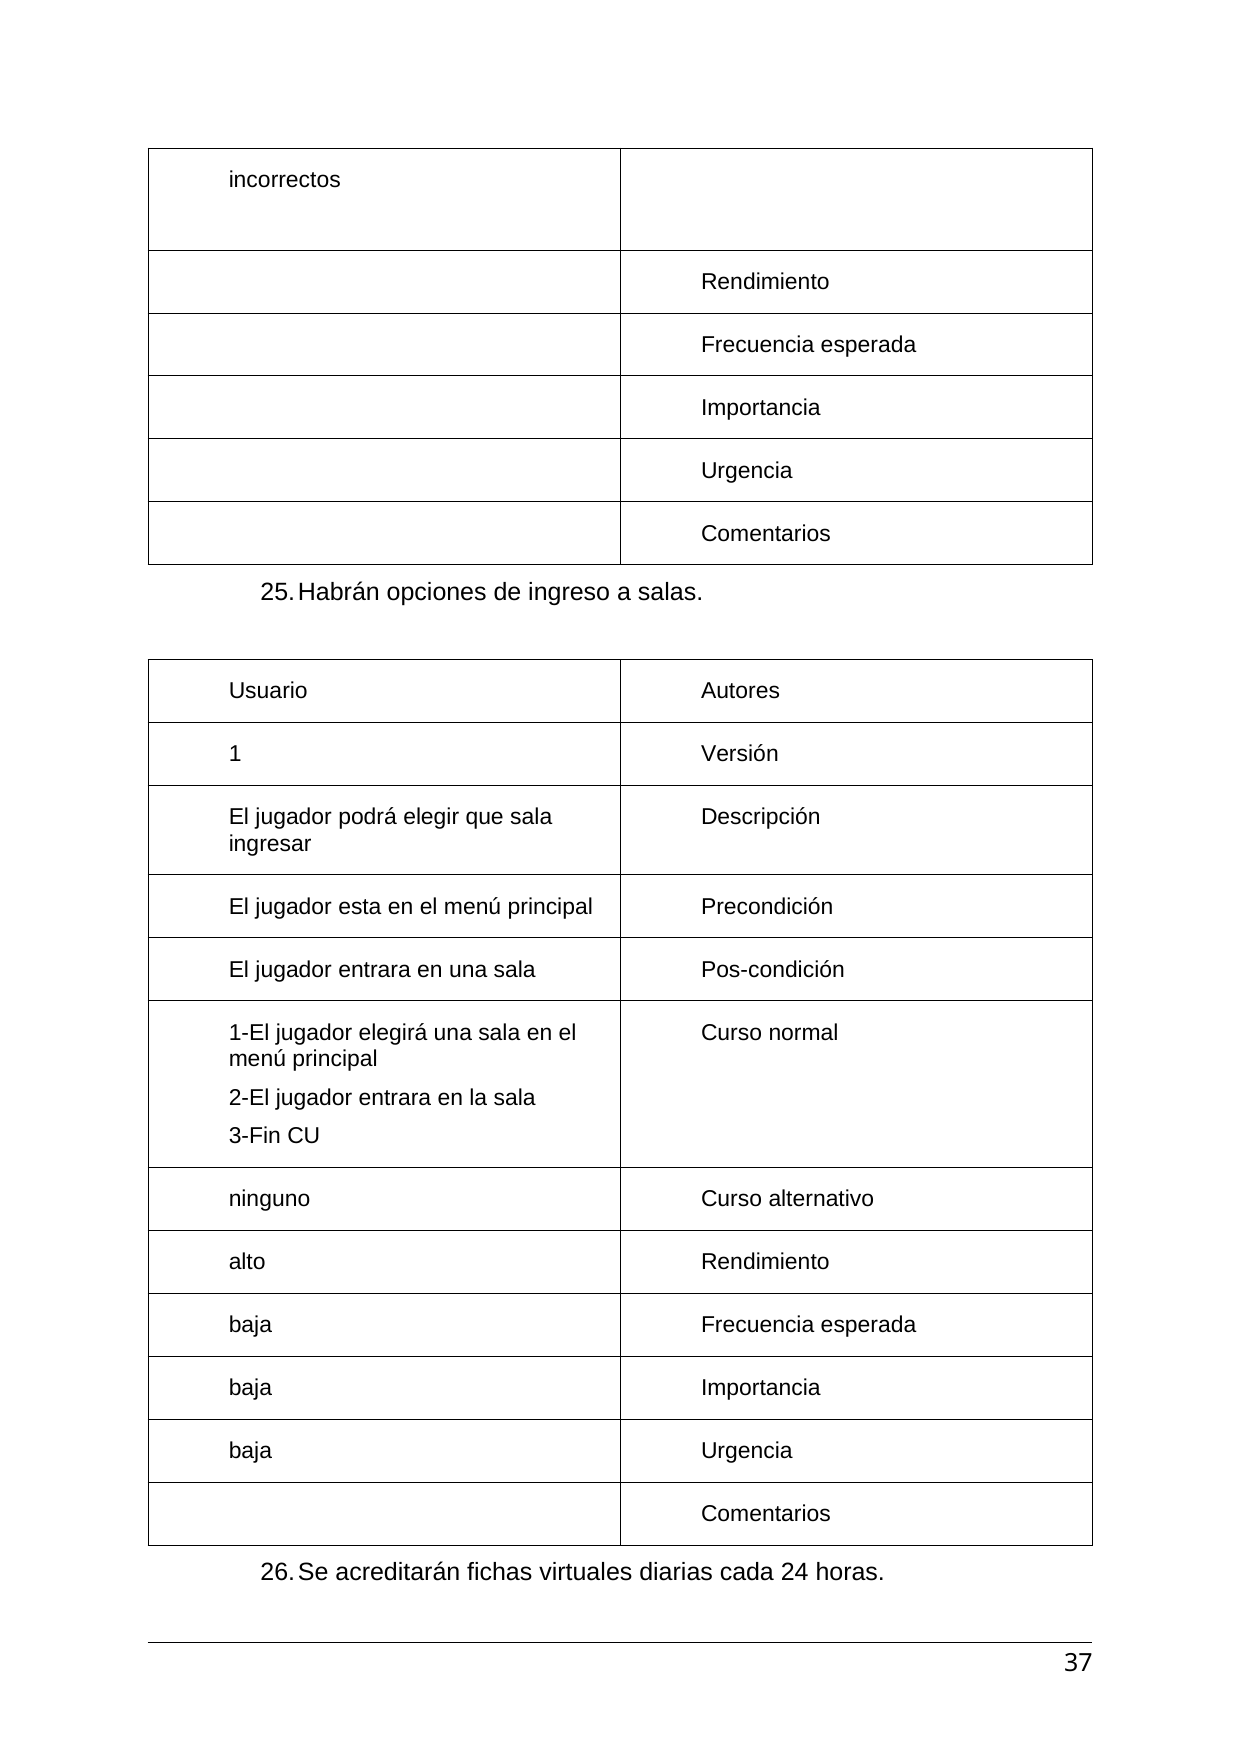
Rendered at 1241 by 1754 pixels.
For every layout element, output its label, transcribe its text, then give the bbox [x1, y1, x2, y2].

table_cell El jugador esta en el menú principal [149, 875, 620, 937]
table_cell Frecuencia esperada [621, 314, 1092, 375]
table_cell Urgencia [621, 1420, 1092, 1482]
table_cell [149, 251, 620, 312]
table_cell Pos-condición [621, 938, 1092, 1000]
table_cell baja [149, 1294, 620, 1356]
table_cell baja [149, 1357, 620, 1419]
list Se acreditarán fichas virtuales diarias cada 24 horas. [260, 1557, 1092, 1586]
table_cell Comentarios [621, 1483, 1092, 1544]
table_cell 1 [149, 723, 620, 785]
table_cell Precondición [621, 875, 1092, 937]
table_cell [149, 314, 620, 375]
table_cell Curso alternativo [621, 1168, 1092, 1230]
table_cell Rendimiento [621, 1231, 1092, 1293]
table_cell [149, 1483, 620, 1544]
table_header Usuario [149, 660, 620, 722]
table_cell Versión [621, 723, 1092, 785]
table_cell Importancia [621, 376, 1092, 438]
list Habrán opciones de ingreso a salas. [260, 577, 1092, 605]
table_cell Importancia [621, 1357, 1092, 1419]
table_cell [149, 439, 620, 501]
table_header Autores [621, 660, 1092, 722]
table_cell Curso normal [621, 1001, 1092, 1167]
table_cell incorrectos [149, 149, 620, 249]
table_cell [149, 376, 620, 438]
table_cell [621, 149, 1092, 249]
table_cell Rendimiento [621, 251, 1092, 312]
table_cell El jugador podrá elegir que sala ingresar [149, 786, 620, 874]
table_cell 1-El jugador elegirá una sala en el menú principal 2-El jugador entrara en la sala 3-Fin CU [149, 1001, 620, 1167]
table_cell El jugador entrara en una sala [149, 938, 620, 1000]
table_cell Comentarios [621, 502, 1092, 564]
table_cell alto [149, 1231, 620, 1293]
table_cell Descripción [621, 786, 1092, 874]
table_cell Frecuencia esperada [621, 1294, 1092, 1356]
table_cell baja [149, 1420, 620, 1482]
table_cell Urgencia [621, 439, 1092, 501]
table_cell [149, 502, 620, 564]
table_cell ninguno [149, 1168, 620, 1230]
